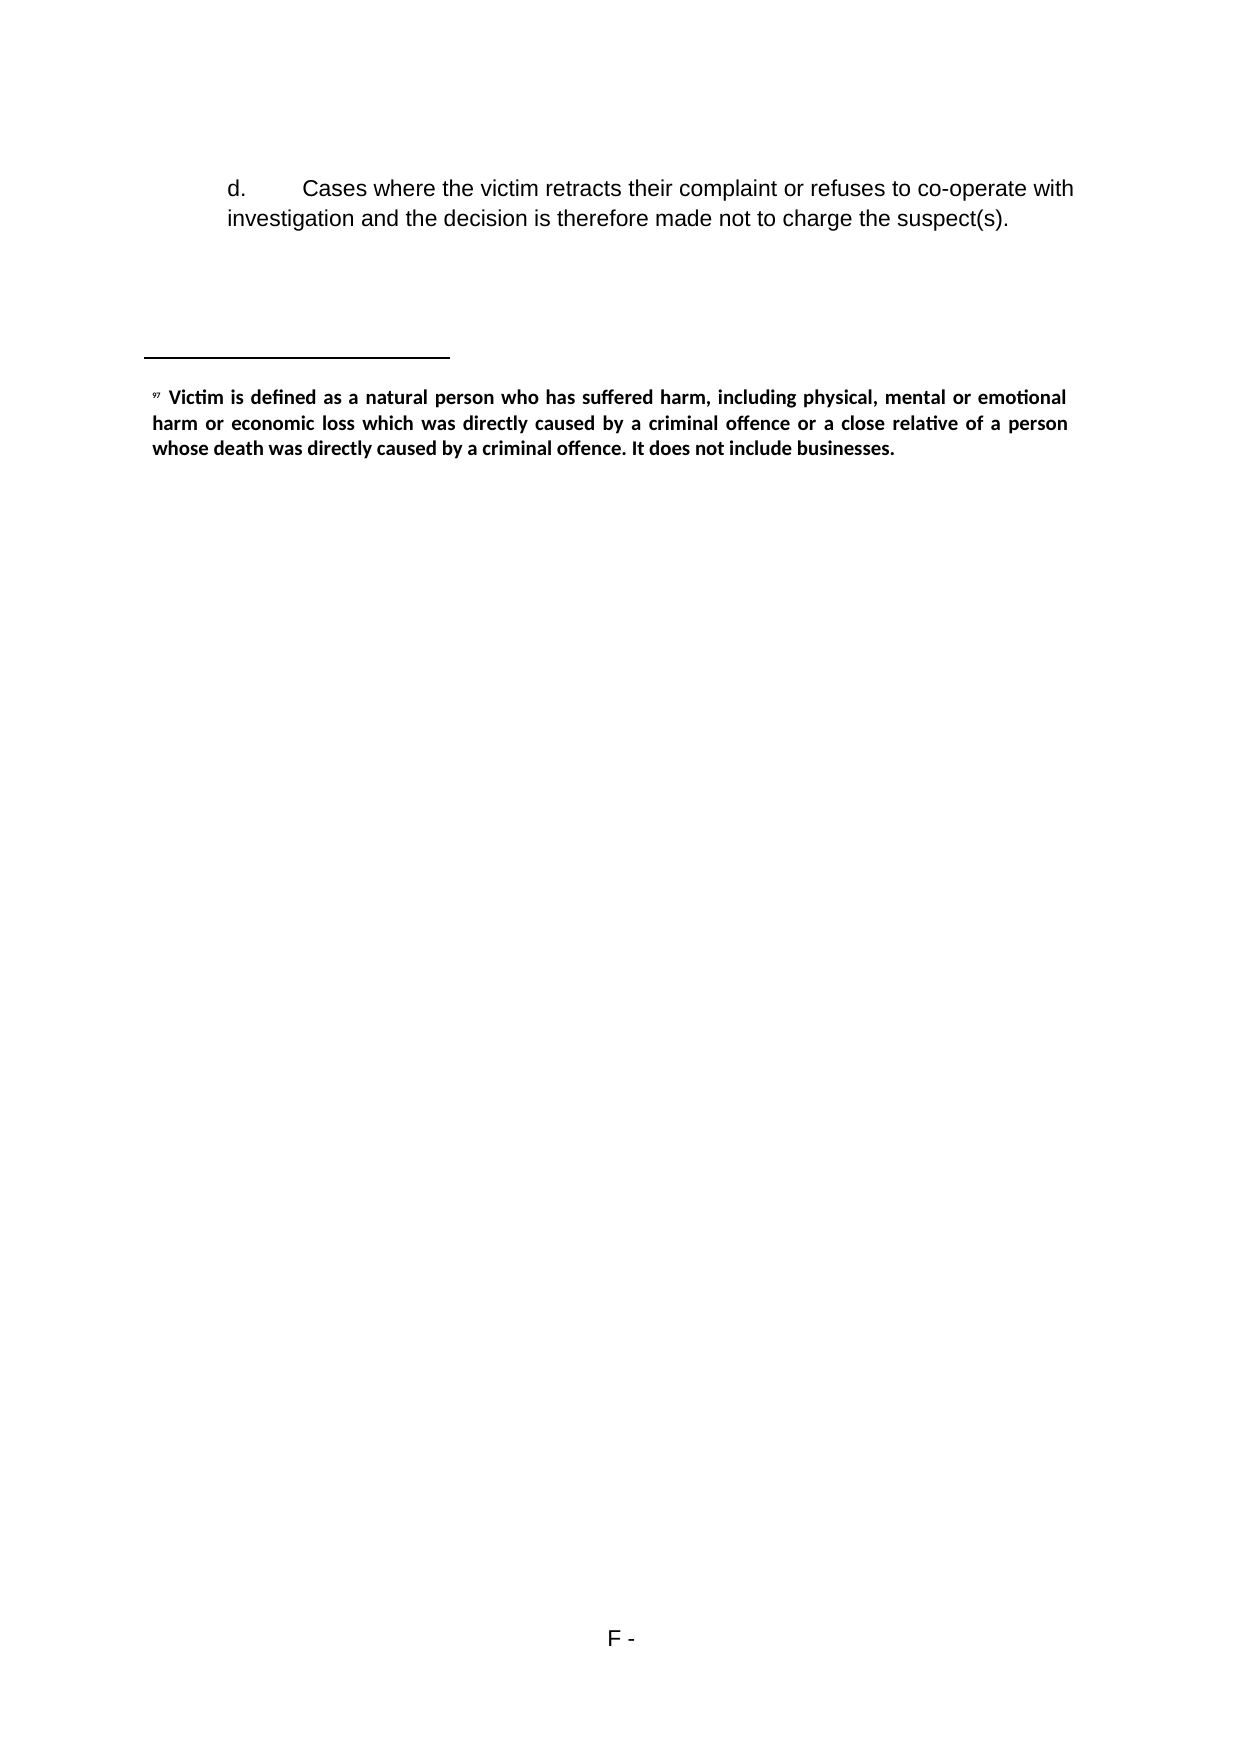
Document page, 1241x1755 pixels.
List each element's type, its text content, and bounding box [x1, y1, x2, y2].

list Cases where the victim retracts their complaint or refuses to co-operate with investigation and the decision is therefore made not to charge the suspect(s). [227, 175, 1075, 232]
text 97 Victim is defined as a natural person who has suffered harm, including physical, mental or emotional harm or economic loss which was directly caused by a criminal offence or a close relative of a person whose death was directly caused by a criminal offence. It does not include businesses. [152, 384, 1069, 461]
